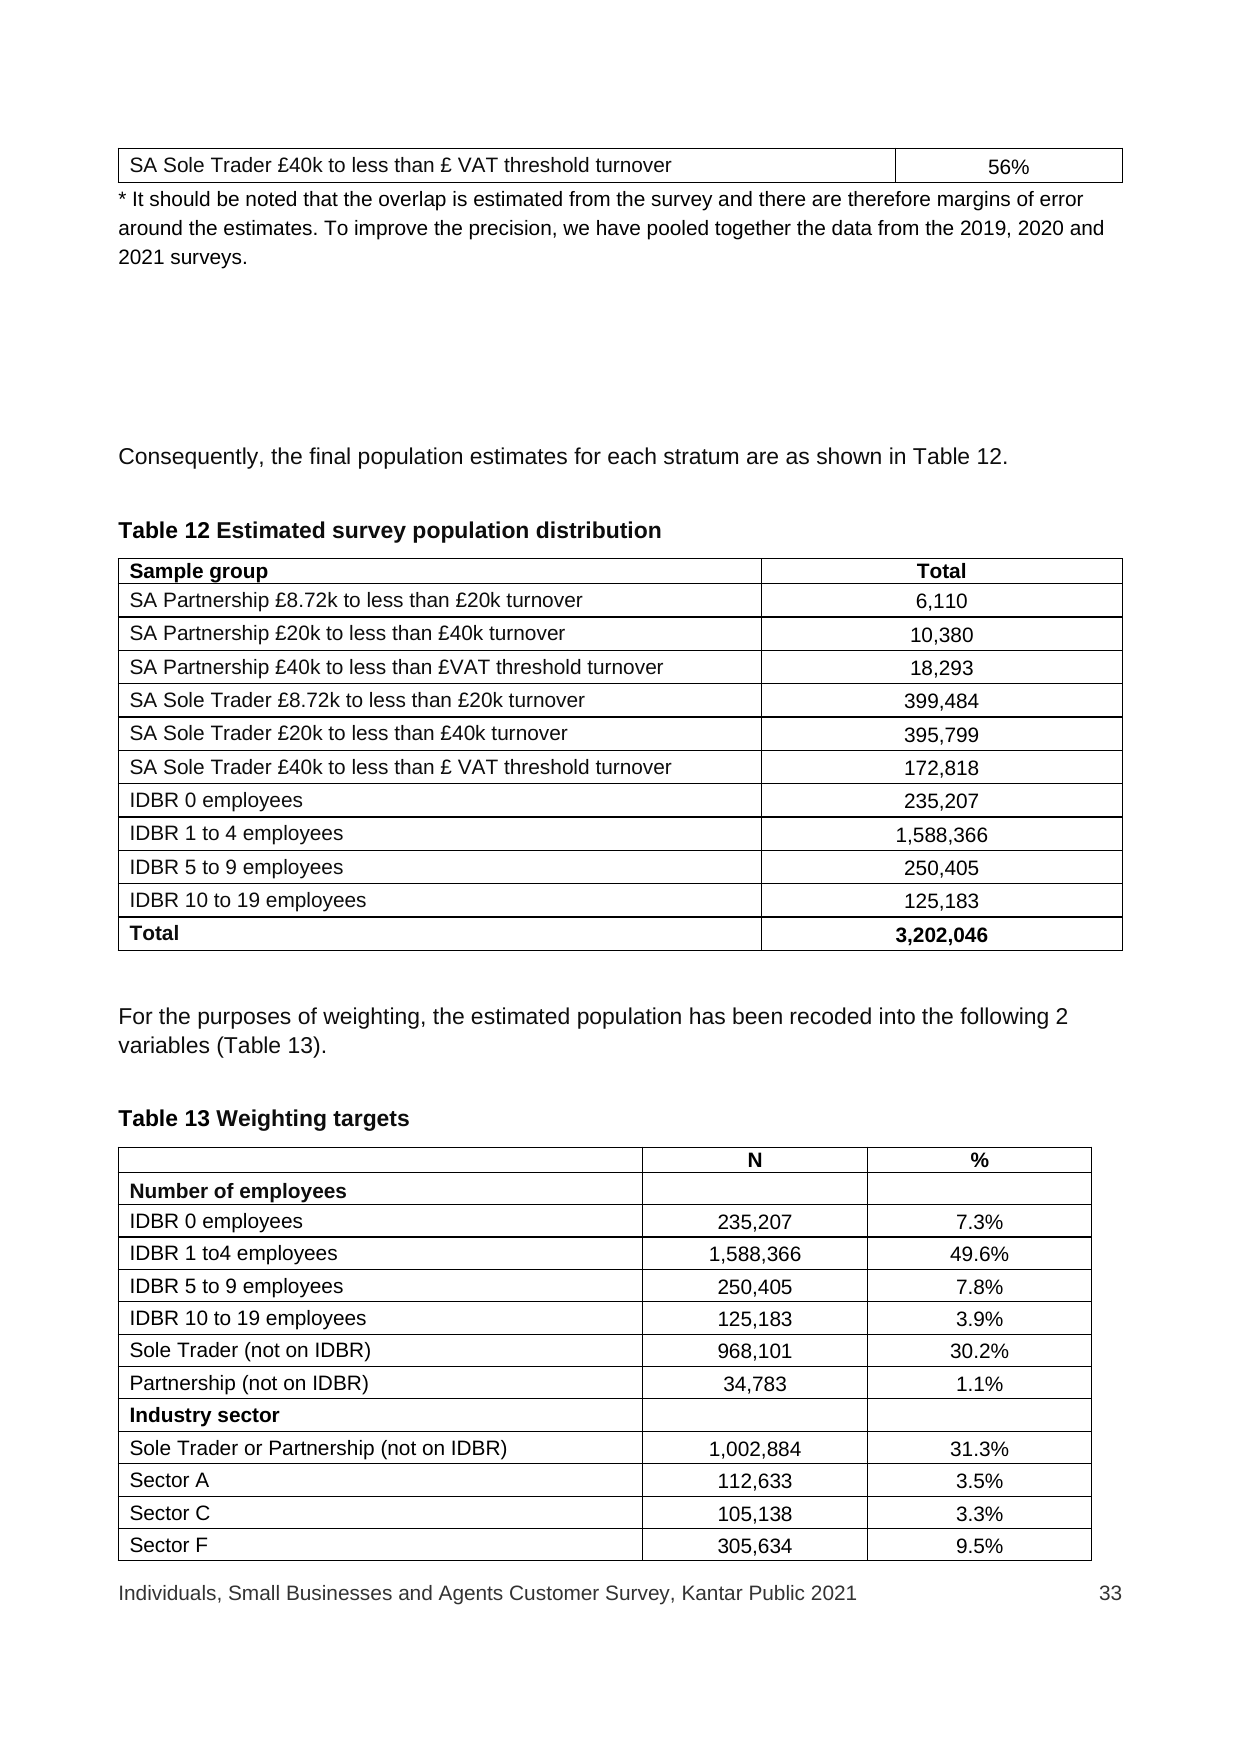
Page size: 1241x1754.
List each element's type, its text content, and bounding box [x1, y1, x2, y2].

text Consequently, the final population estimates for each stratum are as shown in Table 12. [118, 441, 1122, 471]
table_cell 6,110 [762, 584, 1122, 616]
table_cell 18,293 [762, 651, 1122, 683]
table_header Sample group [119, 559, 761, 583]
table_cell Partnership (not on IDBR) [119, 1367, 642, 1398]
table_cell SA Partnership £8.72k to less than £20k turnover [119, 584, 761, 616]
table_cell 9.5% [868, 1529, 1091, 1560]
table_cell 235,207 [643, 1205, 867, 1236]
table_cell 305,634 [643, 1529, 867, 1560]
table_cell 125,183 [762, 884, 1122, 916]
table_cell 250,405 [762, 851, 1122, 883]
table_cell 7.8% [868, 1270, 1091, 1301]
table_cell 112,633 [643, 1464, 867, 1496]
table_cell 3.5% [868, 1464, 1091, 1496]
table_cell 1,002,884 [643, 1432, 867, 1463]
table_cell 1,588,366 [643, 1238, 867, 1269]
table_cell 31.3% [868, 1432, 1091, 1463]
table_cell [643, 1399, 867, 1431]
table_header Total [762, 559, 1122, 583]
table_cell 3.3% [868, 1497, 1091, 1528]
table_cell 7.3% [868, 1205, 1091, 1236]
text Table 12 Estimated survey population distribution [118, 516, 1122, 543]
table_cell SA Partnership £40k to less than £VAT threshold turnover [119, 651, 761, 683]
text * It should be noted that the overlap is estimated from the survey and there are therefore margins of error around the estimates. To improve the precision, we have pooled together the data from the 2019, 2020 and 2021 surveys. [118, 183, 1122, 271]
table_cell Number of employees [119, 1173, 642, 1204]
table_cell IDBR 5 to 9 employees [119, 851, 761, 883]
table_cell 105,138 [643, 1497, 867, 1528]
table_cell SA Sole Trader £20k to less than £40k turnover [119, 718, 761, 750]
table_cell SA Sole Trader £40k to less than £ VAT threshold turnover [119, 751, 761, 783]
table_cell IDBR 10 to 19 employees [119, 884, 761, 916]
table_cell Sole Trader (not on IDBR) [119, 1335, 642, 1366]
table_cell 1,588,366 [762, 818, 1122, 850]
table_cell Sector F [119, 1529, 642, 1560]
table_cell Sector C [119, 1497, 642, 1528]
table_cell 30.2% [868, 1335, 1091, 1366]
table_cell SA Sole Trader £40k to less than £ VAT threshold turnover [119, 149, 895, 182]
table_cell 968,101 [643, 1335, 867, 1366]
text For the purposes of weighting, the estimated population has been recoded into the following 2 variables (Table 13). [118, 1001, 1122, 1059]
table_cell 3,202,046 [762, 918, 1122, 950]
table_cell IDBR 10 to 19 employees [119, 1302, 642, 1333]
table_cell 10,380 [762, 618, 1122, 650]
table_cell 250,405 [643, 1270, 867, 1301]
table_header % [868, 1148, 1091, 1172]
table_cell 49.6% [868, 1238, 1091, 1269]
table_cell Sector A [119, 1464, 642, 1496]
table_header [119, 1148, 642, 1172]
table_cell [868, 1173, 1091, 1204]
table_cell Sole Trader or Partnership (not on IDBR) [119, 1432, 642, 1463]
table_cell Industry sector [119, 1399, 642, 1431]
table_header N [643, 1148, 867, 1172]
table_cell 395,799 [762, 718, 1122, 750]
table_cell IDBR 5 to 9 employees [119, 1270, 642, 1301]
table_cell IDBR 0 employees [119, 784, 761, 816]
table_cell 399,484 [762, 684, 1122, 716]
table_cell IDBR 0 employees [119, 1205, 642, 1236]
table_cell [868, 1399, 1091, 1431]
table_cell 235,207 [762, 784, 1122, 816]
table_cell SA Partnership £20k to less than £40k turnover [119, 618, 761, 650]
table_cell 172,818 [762, 751, 1122, 783]
text Table 13 Weighting targets [118, 1105, 1122, 1132]
table_cell SA Sole Trader £8.72k to less than £20k turnover [119, 684, 761, 716]
table_cell IDBR 1 to 4 employees [119, 818, 761, 850]
table_cell [643, 1173, 867, 1204]
table_cell 3.9% [868, 1302, 1091, 1333]
table_cell 34,783 [643, 1367, 867, 1398]
table_cell IDBR 1 to4 employees [119, 1238, 642, 1269]
table_cell Total [119, 918, 761, 950]
table_cell 56% [896, 149, 1122, 182]
table_cell 1.1% [868, 1367, 1091, 1398]
table_cell 125,183 [643, 1302, 867, 1333]
